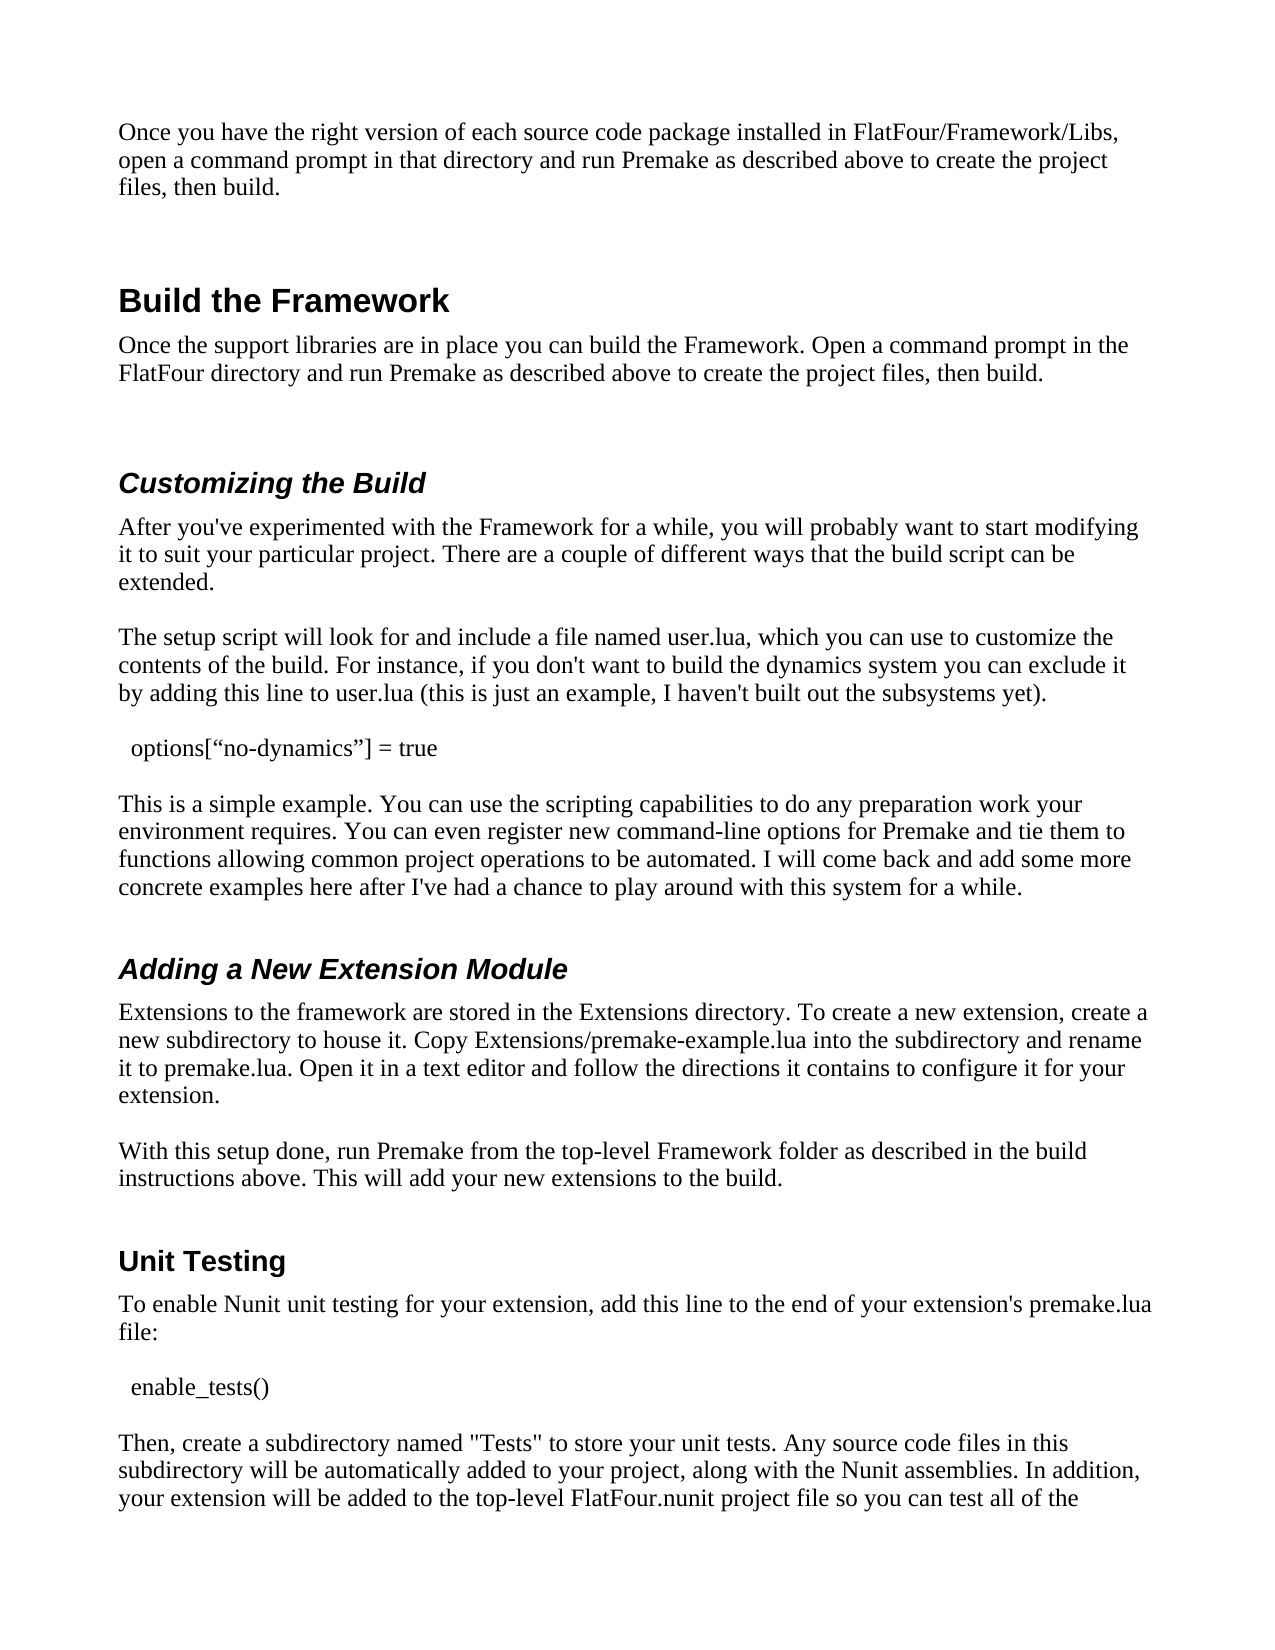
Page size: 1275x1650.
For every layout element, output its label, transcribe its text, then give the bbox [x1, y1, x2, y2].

text options[“no-dynamics”] = true [118, 734, 1157, 762]
text With this setup done, run Premake from the top-level Framework folder as described in the build instructions above. This will add your new extensions to the build. [118, 1137, 1157, 1192]
subtitle Adding a New Extension Module [118, 953, 1157, 986]
text enable_tests() [118, 1373, 1157, 1401]
text This is a simple example. You can use the scripting capabilities to do any preparation work your environment requires. You can even register new command-line options for Premake and tie them to functions allowing common project operations to be automated. I will come back and add some more concrete examples here after I've had a chance to play around with this system for a while. [118, 790, 1157, 901]
text To enable Nunit unit testing for your extension, add this line to the end of your extension's premake.lua file: [118, 1290, 1157, 1346]
text After you've experimented with the Framework for a while, you will probably want to start modifying it to suit your particular project. There are a couple of different ways that the build script can be extended. [118, 513, 1157, 596]
text The setup script will look for and include a file named user.lua, which you can use to customize the contents of the build. For instance, if you don't want to build the dynamics system you can exclude it by adding this line to user.lua (this is just an example, I haven't built out the subsystems yet). [118, 623, 1157, 707]
subtitle Unit Testing [118, 1245, 1157, 1278]
text Once you have the right version of each source code package installed in FlatFour/Framework/Libs, open a command prompt in that directory and run Premake as described above to create the project files, then build. [118, 118, 1157, 201]
text Extensions to the framework are stored in the Extensions directory. To create a new extension, create a new subdirectory to house it. Copy Extensions/premake-example.lua into the subdirectory and rename it to premake.lua. Open it in a text editor and follow the directions it contains to configure it for your extension. [118, 998, 1157, 1109]
text Then, create a subdirectory named "Tests" to store your unit tests. Any source code files in this subdirectory will be automatically added to your project, along with the Nunit assemblies. In addition, your extension will be added to the top-level FlatFour.nunit project file so you can test all of the [118, 1429, 1157, 1512]
text Once the support libraries are in place you can build the Framework. Open a command prompt in the FlatFour directory and run Premake as described above to create the project files, then build. [118, 332, 1157, 387]
subtitle Customizing the Build [118, 467, 1157, 500]
subtitle Build the Framework [118, 282, 1157, 319]
